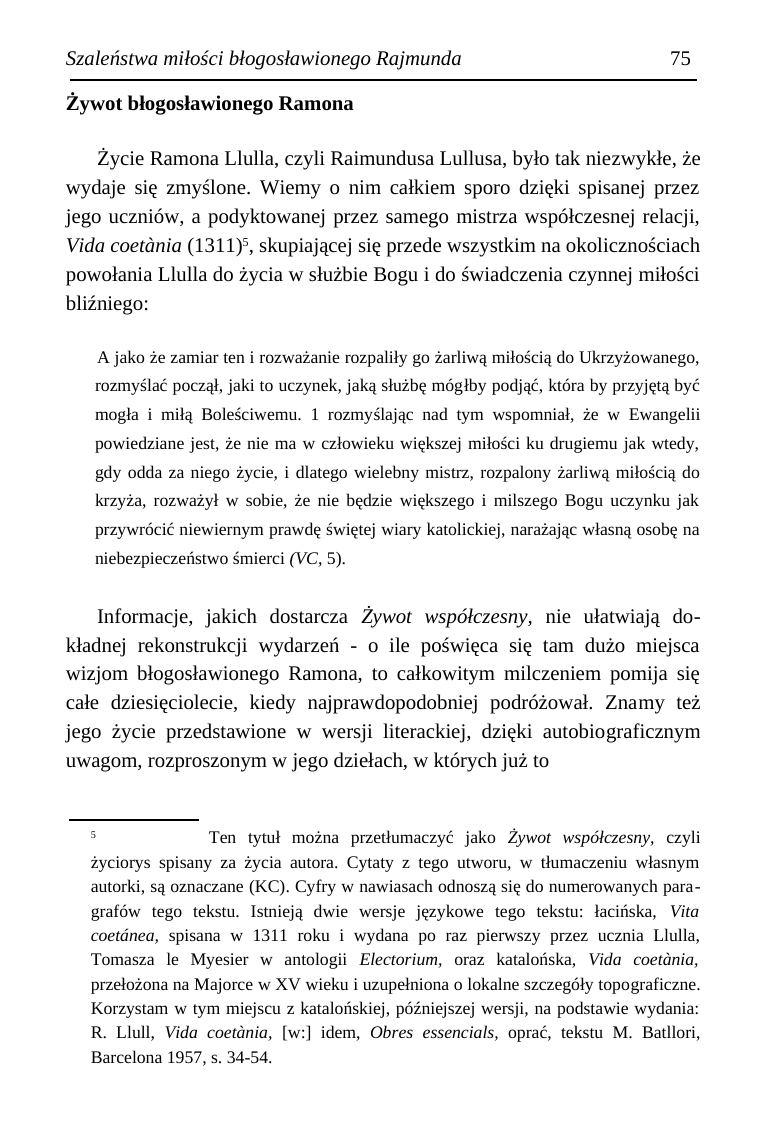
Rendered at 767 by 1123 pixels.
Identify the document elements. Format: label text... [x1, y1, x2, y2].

text 5 Ten tytuł można przetłumaczyć jako Żywot współczesny, czyli życiorys spi­sany za życia autora. Cytaty z tego utworu, w tłumaczeniu własnym autorki, są oznaczane (KC). Cyfry w nawiasach odnoszą się do numerowanych para­grafów tego tekstu. Istnieją dwie wersje językowe tego tekstu: łacińska, Vita coetánea, spisana w 1311 roku i wydana po raz pierwszy przez ucznia Llulla, Tomasza le Myesier w antologii Electorium, oraz katalońska, Vida coetània, przełożona na Majorce w XV wieku i uzupełniona o lokalne szczegóły topo­graficzne. Korzystam w tym miejscu z katalońskiej, późniejszej wersji, na podstawie wydania: R. Llull, Vida coetània, [w:] idem, Obres essencials, oprać, tekstu M. Batllori, Barcelona 1957, s. 34-54. [91, 827, 701, 1067]
subtitle Żywot błogosławionego Ramona [66, 90, 701, 114]
text A jako że zamiar ten i rozważanie rozpaliły go żarliwą miłością do Ukrzyżowanego, rozmyślać począł, jaki to uczynek, jaką służbę móg­łby podjąć, która by przyjętą być mogła i miłą Boleściwemu. 1 rozmy­ślając nad tym wspomniał, że w Ewangelii powiedziane jest, że nie ma w człowieku większej miłości ku drugiemu jak wtedy, gdy odda za niego życie, i dlatego wielebny mistrz, rozpalony żarliwą miłością do krzyża, rozważył w sobie, że nie będzie większego i milszego Bogu uczynku jak przywrócić niewiernym prawdę świętej wiary katolickiej, narażając własną osobę na niebezpieczeństwo śmierci (VC, 5). [95, 347, 701, 568]
text Szaleństwa miłości błogosławionego Rajmunda 75 [66, 45, 701, 69]
text Informacje, jakich dostarcza Żywot współczesny, nie ułatwiają do­kładnej rekonstrukcji wydarzeń - o ile poświęca się tam dużo miejsca wizjom błogosławionego Ramona, to całkowitym milczeniem pomija się całe dziesięciolecie, kiedy najprawdopodobniej podróżował. Zna­my też jego życie przedstawione w wersji literackiej, dzięki autobio­graficznym uwagom, rozproszonym w jego dziełach, w których już to [66, 604, 701, 772]
text Życie Ramona Llulla, czyli Raimundusa Lullusa, było tak nie­zwykłe, że wydaje się zmyślone. Wiemy o nim całkiem sporo dzięki spisanej przez jego uczniów, a podyktowanej przez samego mistrza współczesnej relacji, Vida coetània (1311)5, skupiającej się przede wszystkim na okolicznościach powołania Llulla do życia w służbie Bogu i do świadczenia czynnej miłości bliźniego: [66, 146, 701, 315]
